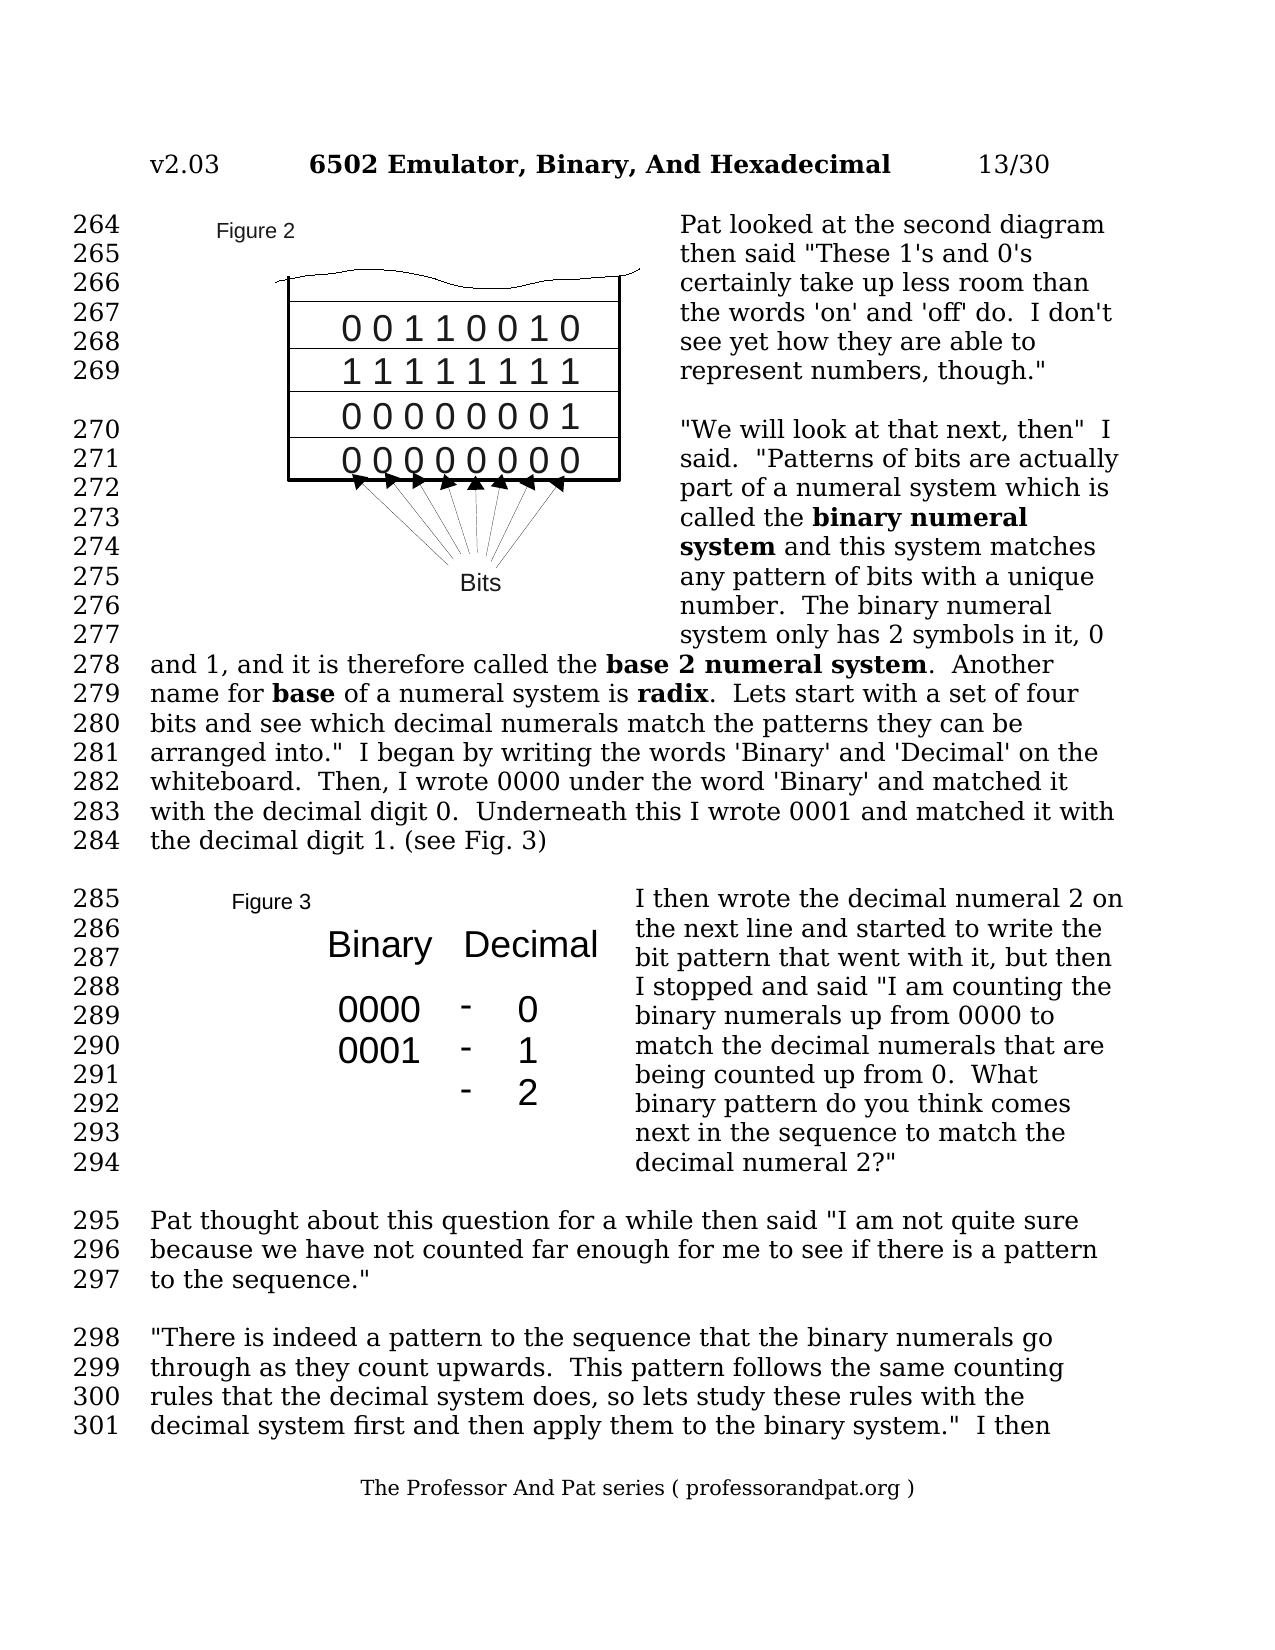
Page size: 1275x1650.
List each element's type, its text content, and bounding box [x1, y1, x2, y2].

text Pat thought about this question for a while then said "I am not quite sure because we have not counted far enough for me to see if there is a pattern to the sequence." [150, 1206, 1125, 1294]
text Pat looked at the second diagram then said "These 1's and 0's certainly take up less room than the words 'on' and 'off' do. I don't see yet how they are able to represent numbers, though." [150, 210, 1125, 386]
text "There is indeed a pattern to the sequence that the binary numerals go through as they count upwards. This pattern follows the same counting rules that the decimal system does, so lets study these rules with the decimal system first and then apply them to the binary system." I then [150, 1323, 1125, 1441]
text "We will look at that next, then" I said. "Patterns of bits are actually part of a numeral system which is called the binary numeral system and this system matches any pattern of bits with a unique number. The binary numeral system only has 2 symbols in it, 0 and 1, and it is therefore called the base 2 numeral system. Another name for base of a numeral system is radix. Lets start with a set of four bits and see which decimal numerals match the patterns they can be arranged into." I began by writing the words 'Binary' and 'Decimal' on the whiteboard. Then, I wrote 0000 under the word 'Binary' and matched it with the decimal digit 0. Underneath this I wrote 0001 and matched it with the decimal digit 1. (see Fig. 3) [150, 415, 1125, 855]
text I then wrote the decimal numeral 2 on the next line and started to write the bit pattern that went with it, but then I stopped and said "I am counting the binary numerals up from 0000 to match the decimal numerals that are being counted up from 0. What binary pattern do you think comes next in the sequence to match the decimal numeral 2?" [150, 884, 1125, 1177]
